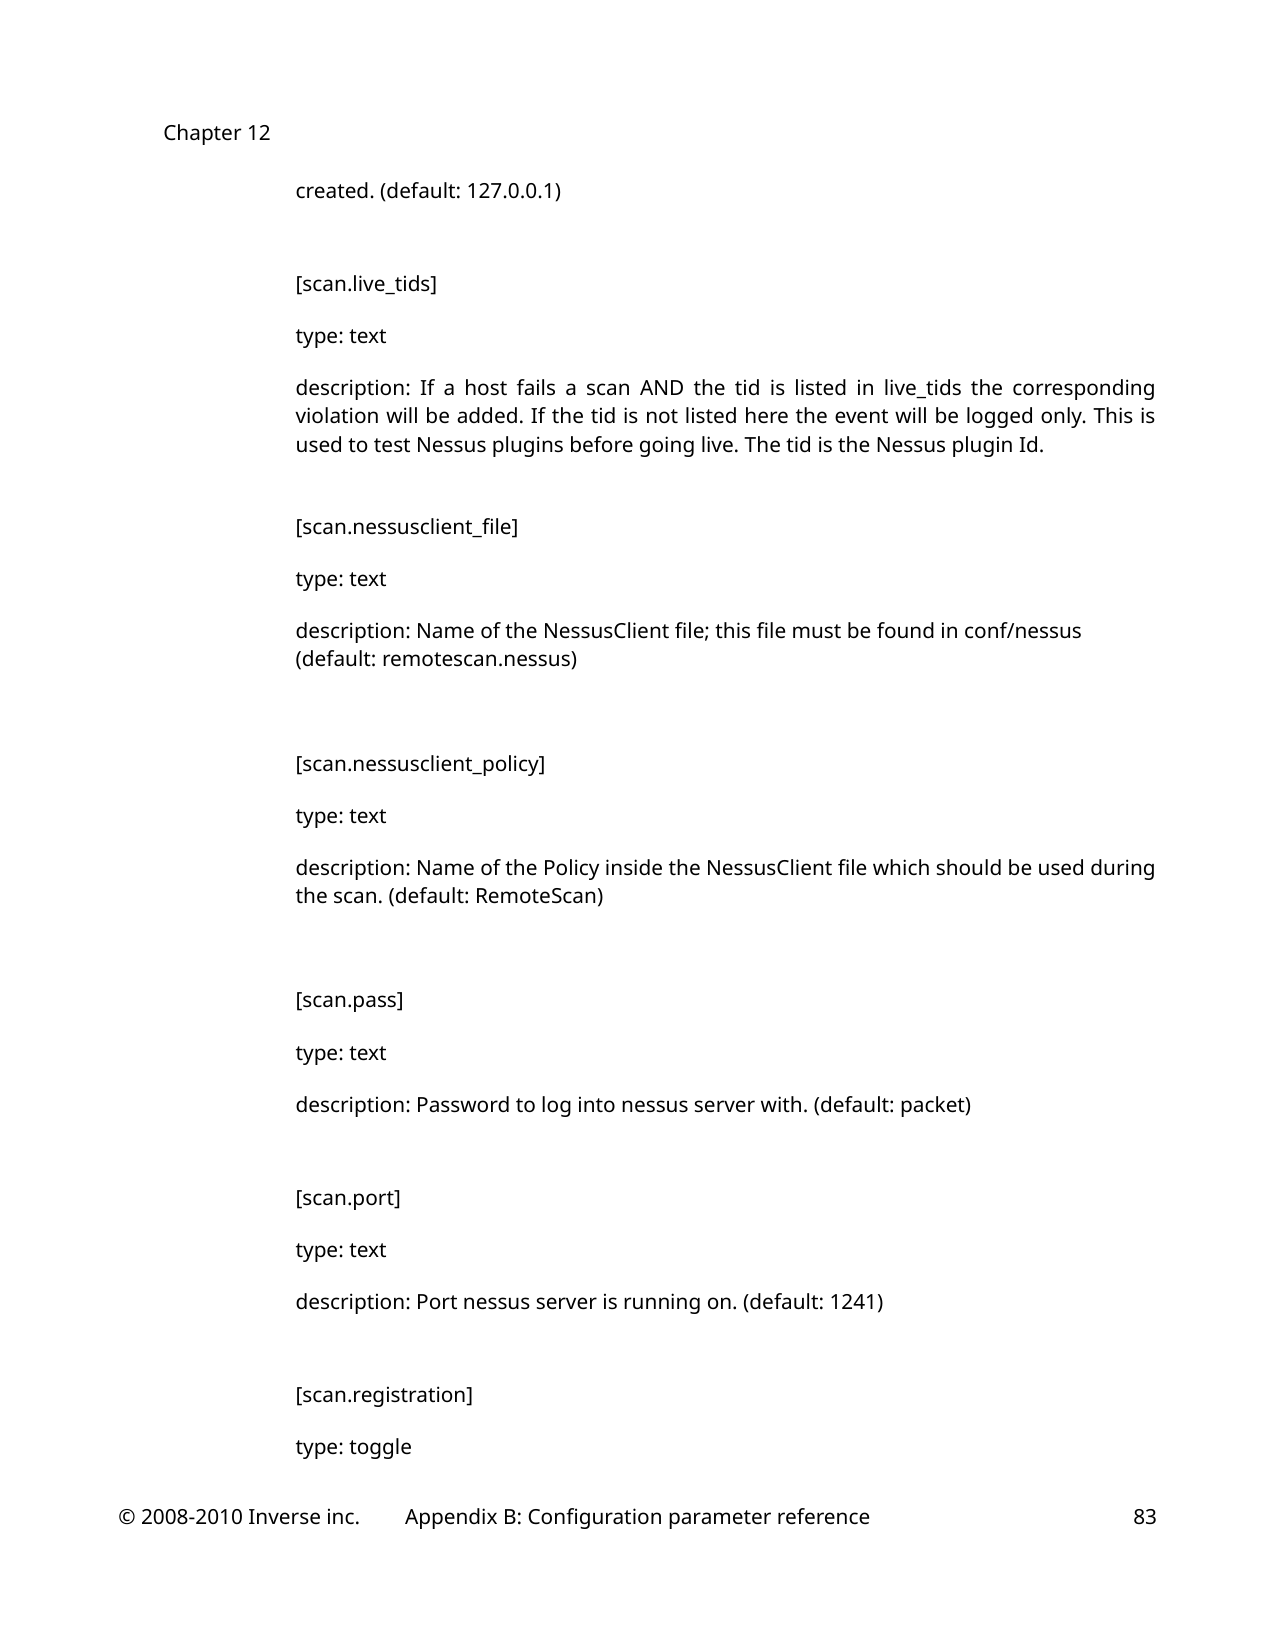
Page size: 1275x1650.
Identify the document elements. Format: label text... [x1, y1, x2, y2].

text type: toggle [295, 1432, 1157, 1460]
text type: text [295, 801, 1157, 829]
text created. (default: 127.0.0.1) [295, 176, 1157, 204]
text [scan.registration] [295, 1380, 1157, 1408]
text [scan.nessusclient_file] [295, 512, 1157, 540]
text type: text [295, 321, 1157, 349]
text description: If a host fails a scan AND the tid is listed in live_tids the corresponding violation will be added. If the tid is not listed here the event will be logged only. This is used to test Nessus plugins before going live. The tid is the Nessus plugin Id. [295, 373, 1157, 458]
text description: Password to log into nessus server with. (default: packet) [295, 1090, 1157, 1118]
text [scan.live_tids] [295, 269, 1157, 297]
text [scan.port] [295, 1183, 1157, 1211]
text description: Port nessus server is running on. (default: 1241) [295, 1287, 1157, 1315]
text description: Name of the NessusClient file; this file must be found in conf/nessus (default: remotescan.nessus) [295, 616, 1157, 673]
text type: text [295, 564, 1157, 592]
text type: text [295, 1038, 1157, 1066]
text type: text [295, 1235, 1157, 1263]
text description: Name of the Policy inside the NessusClient file which should be used during the scan. (default: RemoteScan) [295, 853, 1157, 910]
text [scan.pass] [295, 986, 1157, 1014]
text [scan.nessusclient_policy] [295, 749, 1157, 777]
